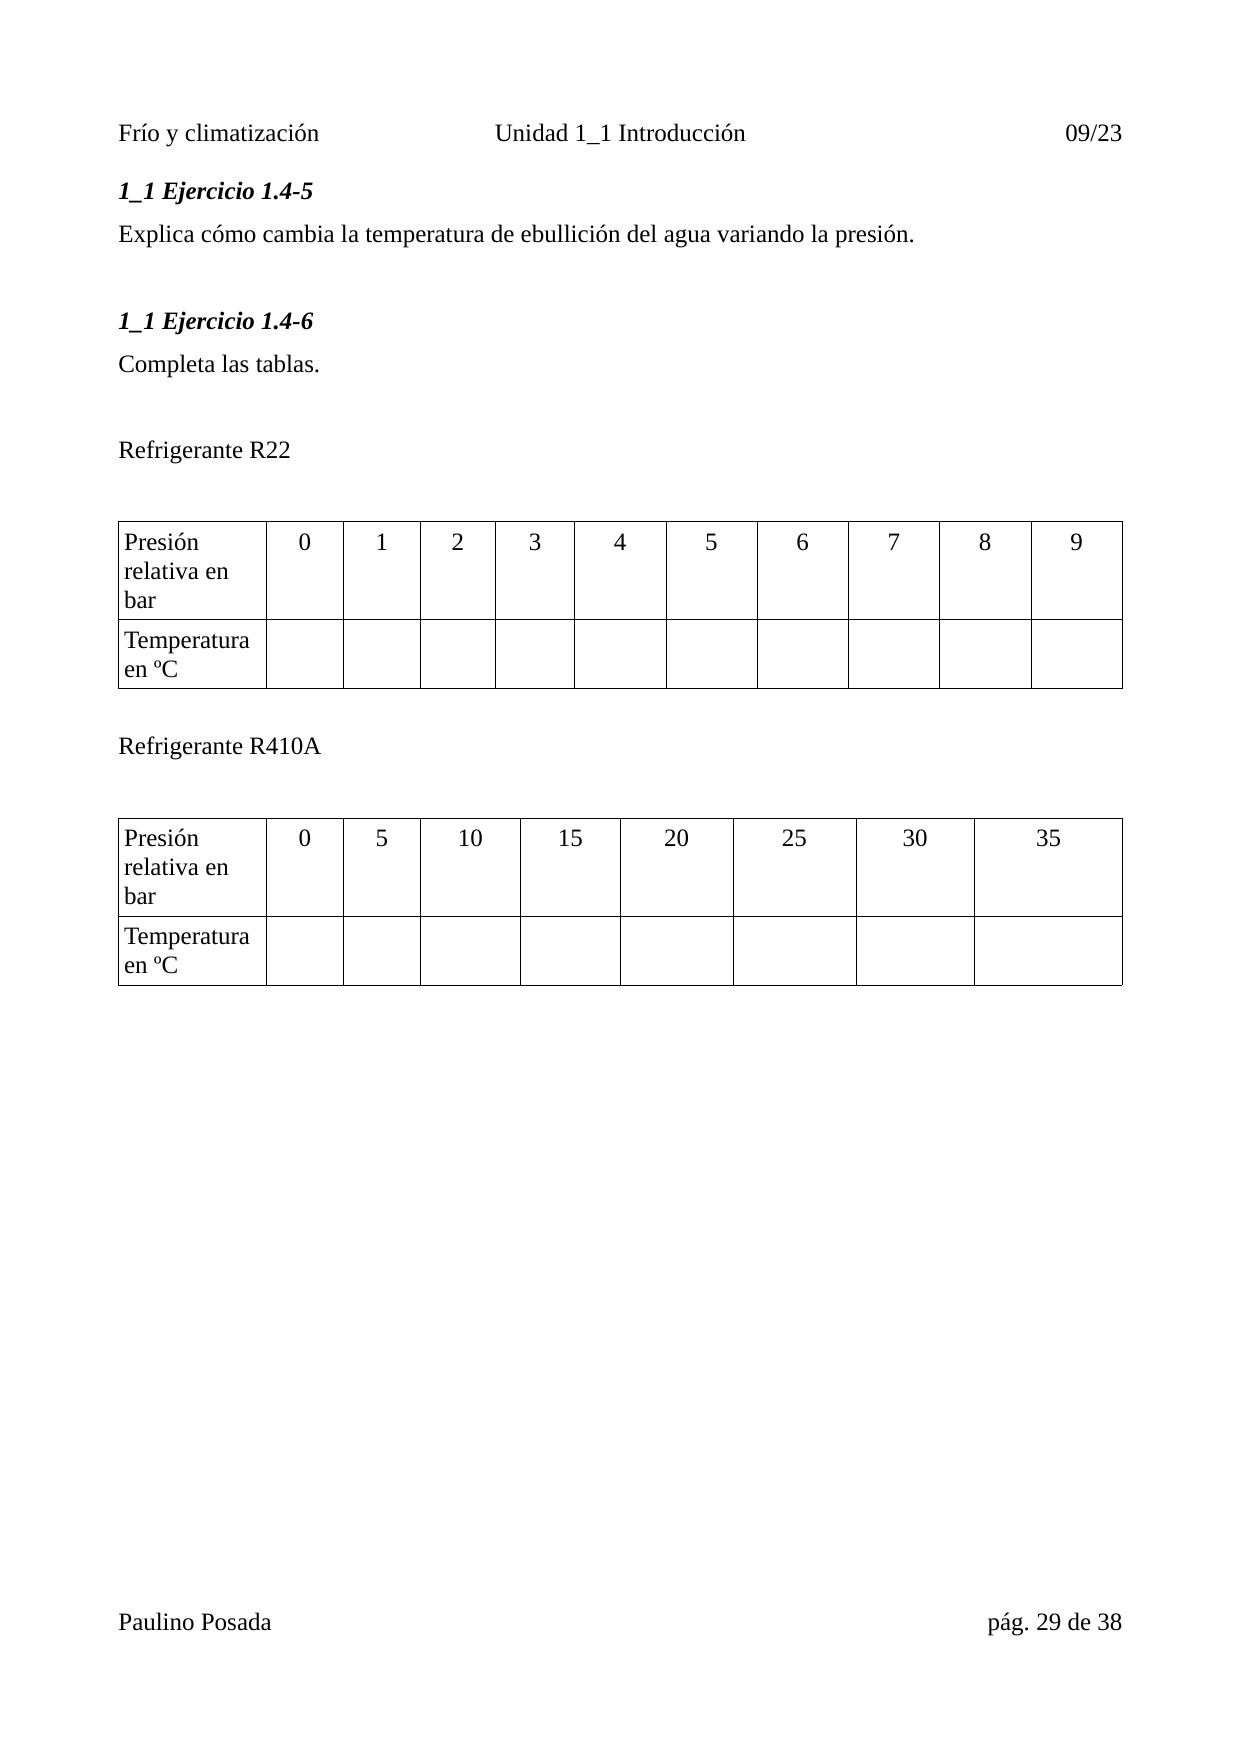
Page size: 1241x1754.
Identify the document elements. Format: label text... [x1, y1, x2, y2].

table_header 7 [849, 522, 939, 619]
table_cell [1032, 620, 1122, 688]
table_header 5 [344, 819, 420, 916]
table_cell [496, 620, 574, 688]
table_header Presión relativa en bar [119, 819, 266, 916]
table_cell [758, 620, 848, 688]
table_header 5 [667, 522, 757, 619]
table_header 0 [267, 819, 343, 916]
text Refrigerante R22 [118, 435, 1122, 464]
table_cell [344, 620, 420, 688]
table_cell [344, 917, 420, 984]
table_cell [267, 620, 343, 688]
table_header 25 [734, 819, 856, 916]
table_header 10 [421, 819, 520, 916]
table_cell [621, 917, 733, 984]
table_cell [857, 917, 974, 984]
table_cell [267, 917, 343, 984]
text Explica cómo cambia la temperatura de ebullición del agua variando la presión. [118, 219, 1122, 248]
table_cell [734, 917, 856, 984]
table_cell [421, 917, 520, 984]
text Refrigerante R410A [118, 731, 1122, 760]
table_header 0 [267, 522, 343, 619]
table_header 15 [521, 819, 620, 916]
table_cell Temperatura en ºC [119, 620, 266, 688]
table_cell [521, 917, 620, 984]
table_header 4 [575, 522, 666, 619]
table_cell [940, 620, 1031, 688]
table_cell [421, 620, 495, 688]
table_header 3 [496, 522, 574, 619]
table_header Presión relativa en bar [119, 522, 266, 619]
table_cell [975, 917, 1122, 984]
table_cell [849, 620, 939, 688]
table_header 6 [758, 522, 848, 619]
table_header 8 [940, 522, 1031, 619]
table_header 2 [421, 522, 495, 619]
table_header 9 [1032, 522, 1122, 619]
table_cell [575, 620, 666, 688]
table_header 30 [857, 819, 974, 916]
table_header 35 [975, 819, 1122, 916]
table_header 1 [344, 522, 420, 619]
text 1_1 Ejercicio 1.4-5 [118, 176, 1122, 205]
table_cell Temperatura en ºC [119, 917, 266, 984]
table_header 20 [621, 819, 733, 916]
text Completa las tablas. [118, 349, 1122, 378]
text 1_1 Ejercicio 1.4-6 [118, 306, 1122, 334]
table_cell [667, 620, 757, 688]
